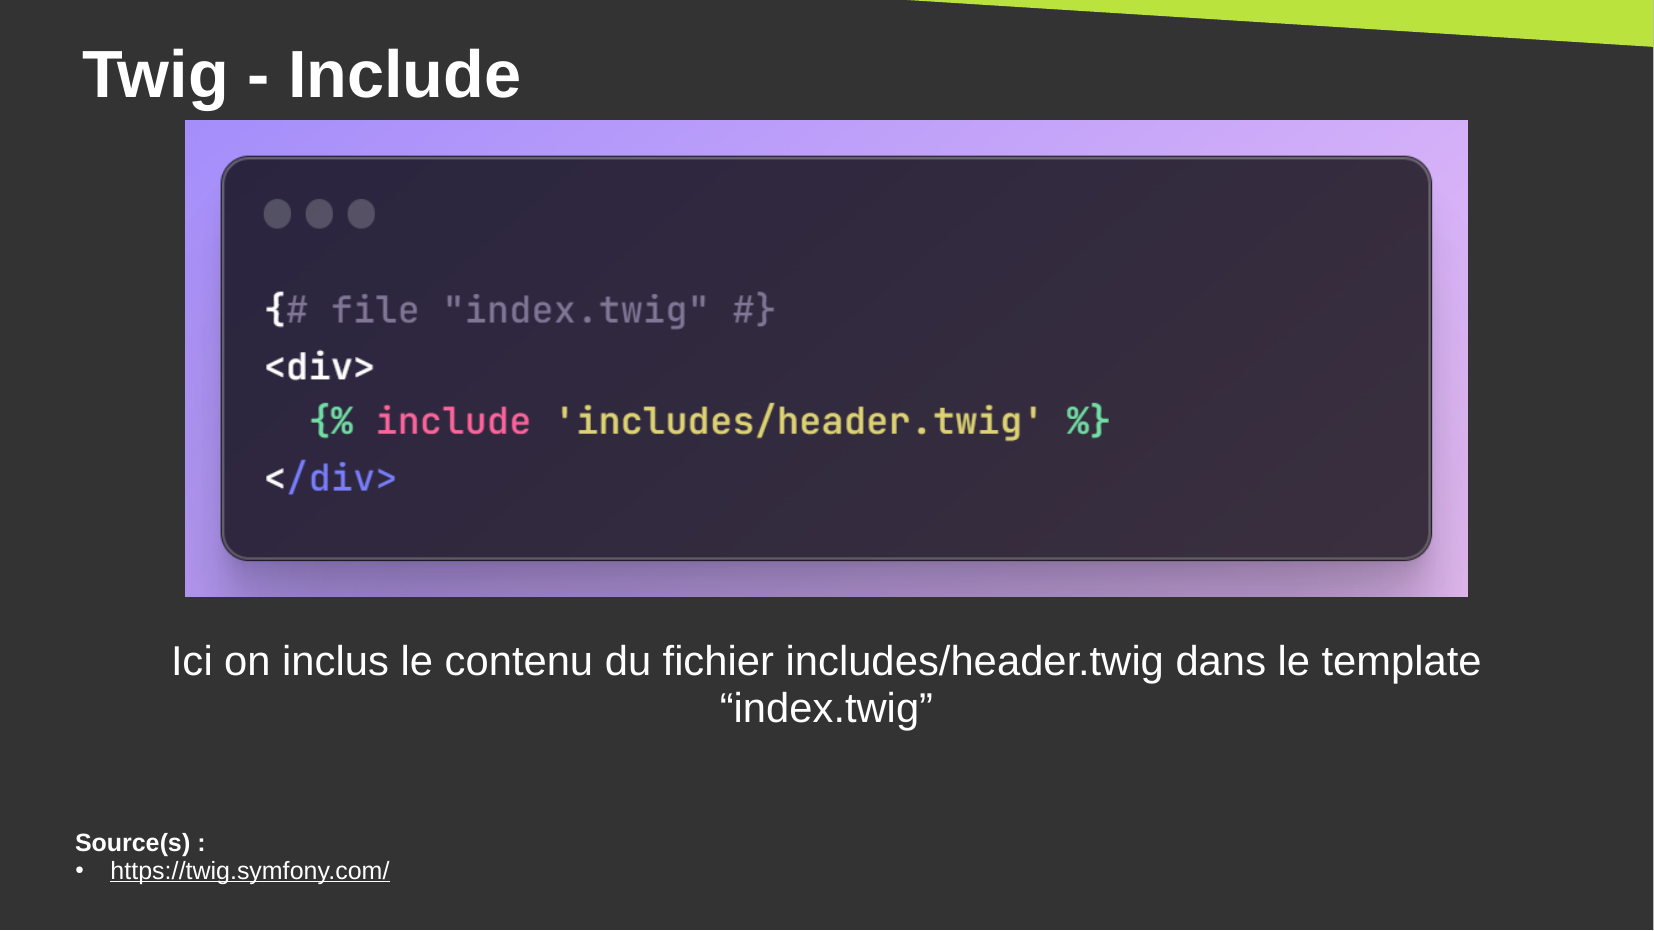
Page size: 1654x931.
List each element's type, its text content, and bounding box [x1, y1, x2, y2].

picture [185, 120, 1468, 597]
text_box Source(s) : https://twig.symfony.com/ [60, 821, 1546, 931]
list Ici on inclus le contenu du fichier includes/header.twig dans le template “index.twig” [64, 637, 1589, 774]
title Twig - Include [82, 37, 1571, 112]
text_box [907, 0, 1654, 47]
